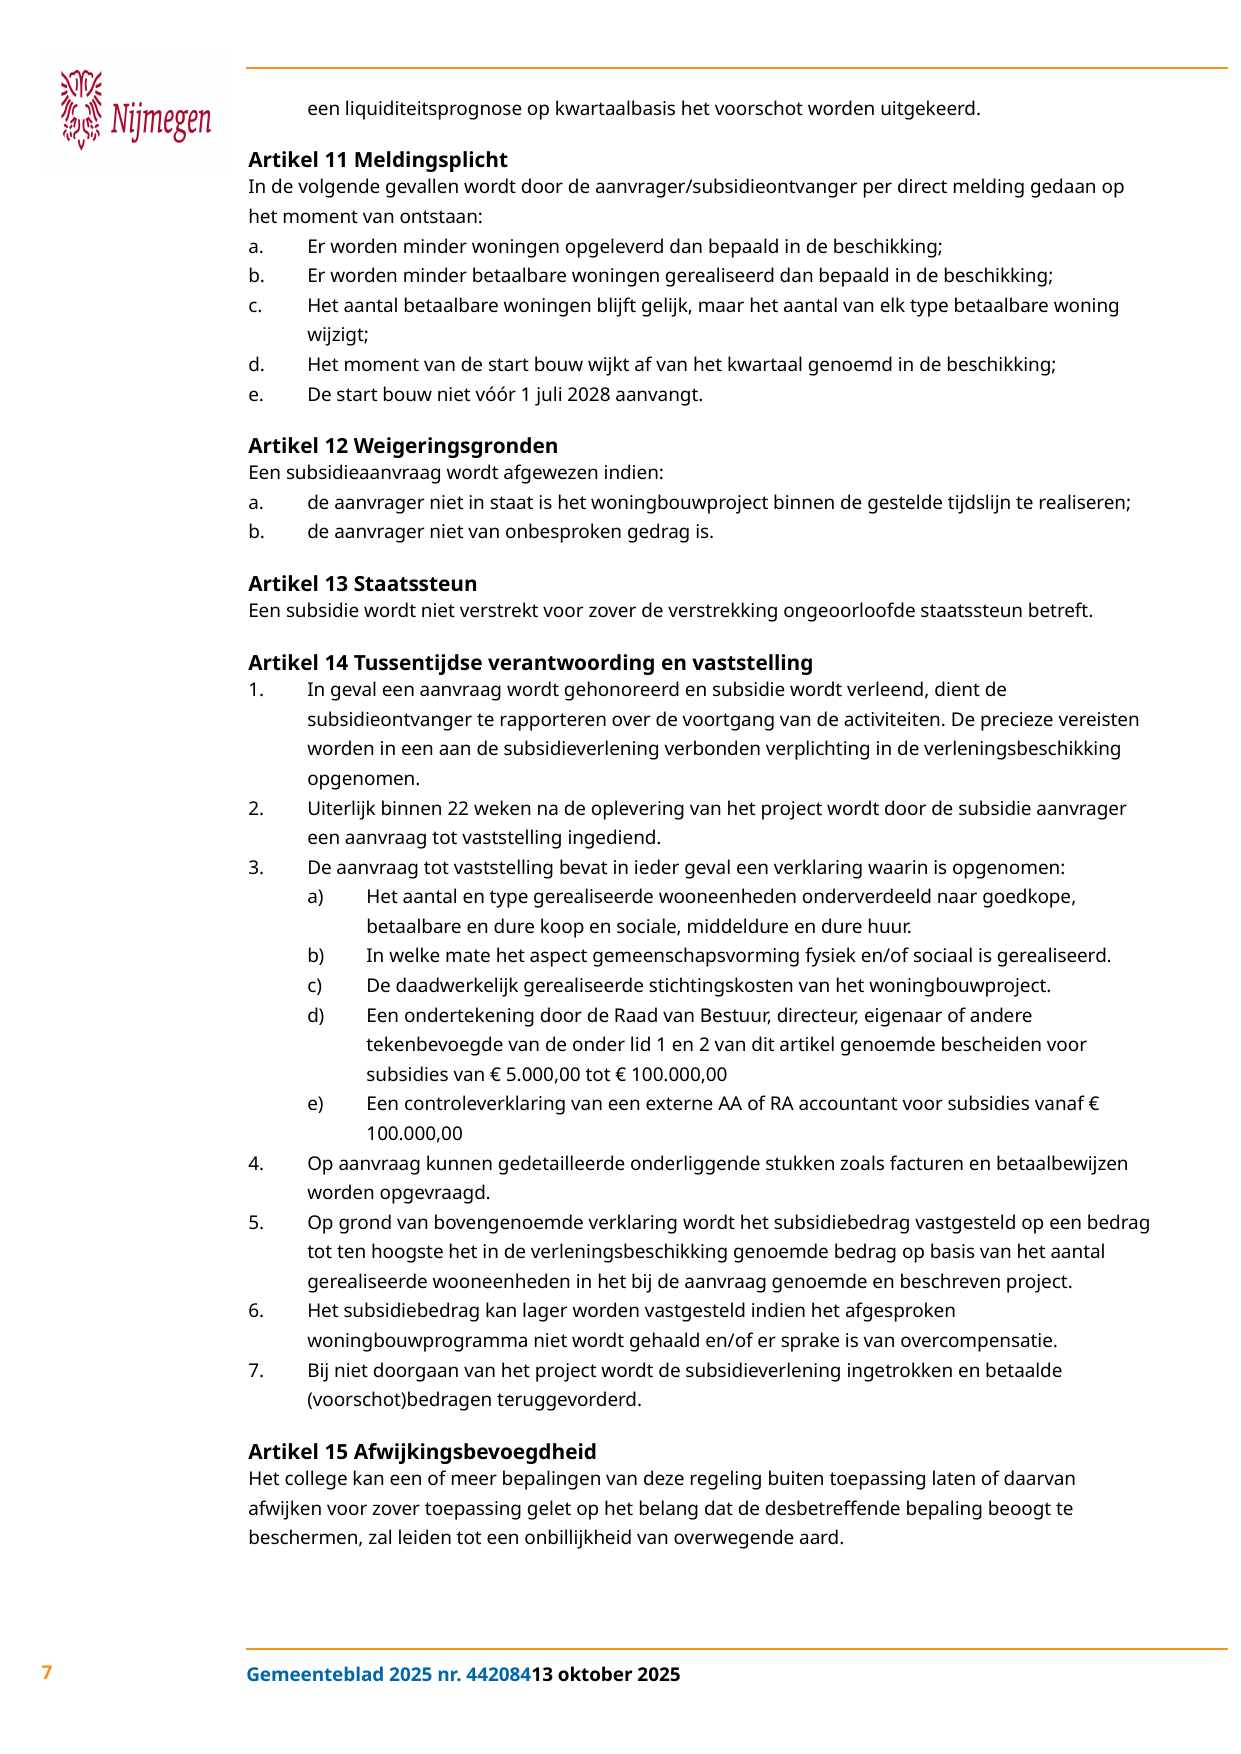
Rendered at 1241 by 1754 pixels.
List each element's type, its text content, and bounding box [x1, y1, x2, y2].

text Artikel 13 Staatssteun [248, 569, 1152, 598]
text Een subsidie wordt niet verstrekt voor zover de verstrekking ongeoorloofde staatssteun betreft. [248, 598, 1152, 623]
list Het aantal en type gerealiseerde wooneenheden onderverdeeld naar goedkope, betaalbare en dure koop en sociale, middeldure en dure huur. [307, 883, 1152, 939]
text In de volgende gevallen wordt door de aanvrager/subsidieontvanger per direct melding gedaan op het moment van ontstaan: [248, 174, 1152, 229]
text Het college kan een of meer bepalingen van deze regeling buiten toepassing laten of daarvan afwijken voor zover toepassing gelet op het belang dat de desbetreffende bepaling beoogt te beschermen, zal leiden tot een onbillijkheid van overwegende aard. [248, 1465, 1152, 1550]
list In welke mate het aspect gemeenschapsvorming fysiek en/of sociaal is gerealiseerd. [307, 943, 1152, 968]
picture [41, 47, 231, 172]
text Artikel 15 Afwijkingsbevoegdheid [248, 1437, 1152, 1465]
list De aanvraag tot vaststelling bevat in ieder geval een verklaring waarin is opgenomen: [248, 854, 1152, 880]
list Er worden minder woningen opgeleverd dan bepaald in de beschikking; [248, 233, 1152, 258]
list Het moment van de start bouw wijkt af van het kwartaal genoemd in de beschikking; [248, 351, 1152, 377]
list Het aantal betaalbare woningen blijft gelijk, maar het aantal van elk type betaalbare woning wijzigt; [248, 292, 1152, 347]
list Op grond van bovengenoemde verklaring wordt het subsidiebedrag vastgesteld op een bedrag tot ten hoogste het in de verleningsbeschikking genoemde bedrag op basis van het aantal gerealiseerde wooneenheden in het bij de aanvraag genoemde en beschreven project. [248, 1209, 1152, 1294]
list Er worden minder betaalbare woningen gerealiseerd dan bepaald in de beschikking; [248, 262, 1152, 288]
list In geval een aanvraag wordt gehonoreerd en subsidie wordt verleend, dient de subsidieontvanger te rapporteren over de voortgang van de activiteiten. De precieze vereisten worden in een aan de subsidieverlening verbonden verplichting in de verleningsbeschikking opgenomen. [248, 676, 1152, 791]
list De start bouw niet vóór 1 juli 2028 aanvangt. [248, 381, 1152, 406]
list een liquiditeitsprognose op kwartaalbasis het voorschot worden uitgekeerd. [248, 95, 1152, 121]
list Uiterlijk binnen 22 weken na de oplevering van het project wordt door de subsidie aanvrager een aanvraag tot vaststelling ingediend. [248, 795, 1152, 850]
list Het subsidiebedrag kan lager worden vastgesteld indien het afgesproken woningbouwprogramma niet wordt gehaald en/of er sprake is van overcompensatie. [248, 1298, 1152, 1353]
text Artikel 14 Tussentijdse verantwoording en vaststelling [248, 648, 1152, 676]
list Een controleverklaring van een externe AA of RA accountant voor subsidies vanaf € 100.000,00 [307, 1091, 1152, 1146]
list De daadwerkelijk gerealiseerde stichtingskosten van het woningbouwproject. [307, 972, 1152, 998]
list de aanvrager niet in staat is het woningbouwproject binnen de gestelde tijdslijn te realiseren; [248, 489, 1152, 515]
list Een ondertekening door de Raad van Bestuur, directeur, eigenaar of andere tekenbevoegde van de onder lid 1 en 2 van dit artikel genoemde bescheiden voor subsidies van € 5.000,00 tot € 100.000,00 [307, 1002, 1152, 1087]
text Een subsidieaanvraag wordt afgewezen indien: [248, 459, 1152, 485]
list Op aanvraag kunnen gedetailleerde onderliggende stukken zoals facturen en betaalbewijzen worden opgevraagd. [248, 1150, 1152, 1205]
list de aanvrager niet van onbesproken gedrag is. [248, 519, 1152, 544]
text Artikel 12 Weigeringsgronden [248, 431, 1152, 459]
text Artikel 11 Meldingsplicht [248, 145, 1152, 174]
list Bij niet doorgaan van het project wordt de subsidieverlening ingetrokken en betaalde (voorschot)bedragen teruggevorderd. [248, 1357, 1152, 1412]
